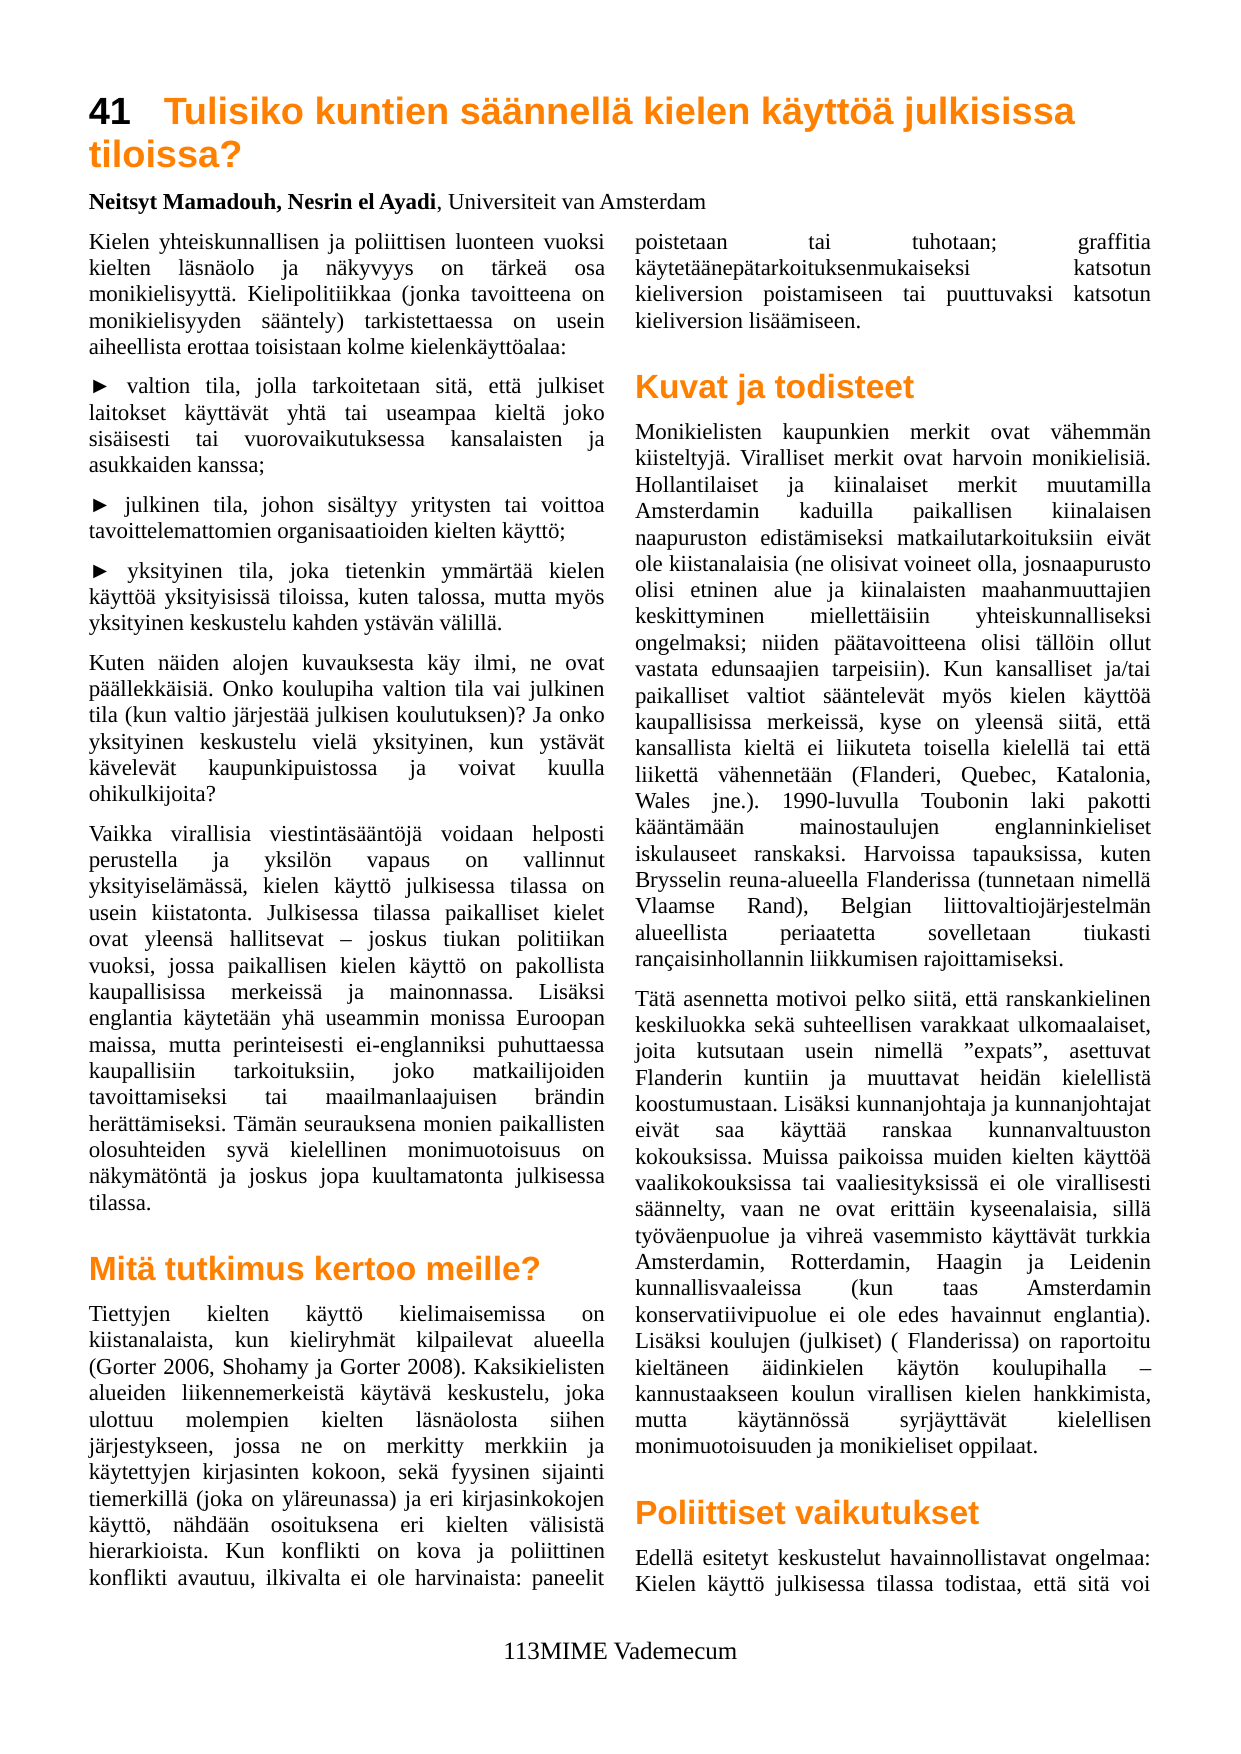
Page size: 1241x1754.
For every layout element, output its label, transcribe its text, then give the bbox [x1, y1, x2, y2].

text Neitsyt Mamadouh, Nesrin el Ayadi, Universiteit van Amsterdam [88, 188, 1152, 215]
text Vaikka virallisia viestintäsääntöjä voidaan helposti perustella ja yksilön vapaus on vallinnut yksityiselämässä, kielen käyttö julkisessa tilassa on usein kiistatonta. Julkisessa tilassa paikalliset kielet ovat yleensä hallitsevat – joskus tiukan politiikan vuoksi, jossa paikallisen kielen käyttö on pakollista kaupallisissa merkeissä ja mainonnassa. Lisäksi englantia käytetään yhä useammin monissa Euroopan maissa, mutta perinteisesti ei-englanniksi puhuttaessa kaupallisiin tarkoituksiin, joko matkailijoiden tavoittamiseksi tai maailmanlaajuisen brändin herättämiseksi. Tämän seurauksena monien paikallisten olosuhteiden syvä kielellinen monimuotoisuus on näkymätöntä ja joskus jopa kuultamatonta julkisessa tilassa. [88, 820, 605, 1215]
text ► valtion tila, jolla tarkoitetaan sitä, että julkiset laitokset käyttävät yhtä tai useampaa kieltä joko sisäisesti tai vuorovaikutuksessa kansalaisten ja asukkaiden kanssa; [88, 372, 605, 478]
text poistetaan tai tuhotaan; graffitia käytetäänepätarkoituksenmukaiseksi katsotun kieliversion poistamiseen tai puuttuvaksi katsotun kieliversion lisäämiseen. [635, 228, 1152, 333]
text ► julkinen tila, johon sisältyy yritysten tai voittoa tavoittelemattomien organisaatioiden kielten käyttö; [88, 491, 605, 544]
text Tätä asennetta motivoi pelko siitä, että ranskankielinen keskiluokka sekä suhteellisen varakkaat ulkomaalaiset, joita kutsutaan usein nimellä ”expats”, asettuvat Flanderin kuntiin ja muuttavat heidän kielellistä koostumustaan. Lisäksi kunnanjohtaja ja kunnanjohtajat eivät saa käyttää ranskaa kunnanvaltuuston kokouksissa. Muissa paikoissa muiden kielten käyttöä vaalikokouksissa tai vaaliesityksissä ei ole virallisesti säännelty, vaan ne ovat erittäin kyseenalaisia, sillä työväenpuolue ja vihreä vasemmisto käyttävät turkkia Amsterdamin, Rotterdamin, Haagin ja Leidenin kunnallisvaaleissa (kun taas Amsterdamin konservatiivipuolue ei ole edes havainnut englantia). Lisäksi koulujen (julkiset) ( Flanderissa) on raportoitu kieltäneen äidinkielen käytön koulupihalla – kannustaakseen koulun virallisen kielen hankkimista, mutta käytännössä syrjäyttävät kielellisen monimuotoisuuden ja monikieliset oppilaat. [635, 984, 1152, 1459]
subtitle Mitä tutkimus kertoo meille? [88, 1249, 605, 1288]
text Kuten näiden alojen kuvauksesta käy ilmi, ne ovat päällekkäisiä. Onko koulupiha valtion tila vai julkinen tila (kun valtio järjestää julkisen koulutuksen)? Ja onko yksityinen keskustelu vielä yksityinen, kun ystävät kävelevät kaupunkipuistossa ja voivat kuulla ohikulkijoita? [88, 649, 605, 807]
subtitle Kuvat ja todisteet [635, 367, 1152, 406]
text Tiettyjen kielten käyttö kielimaisemissa on kiistanalaista, kun kieliryhmät kilpailevat alueella (Gorter 2006, Shohamy ja Gorter 2008). Kaksikielisten alueiden liikennemerkeistä käytävä keskustelu, joka ulottuu molempien kielten läsnäolosta siihen järjestykseen, jossa ne on merkitty merkkiin ja käytettyjen kirjasinten kokoon, sekä fyysinen sijainti tiemerkillä (joka on yläreunassa) ja eri kirjasinkokojen käyttö, nähdään osoituksena eri kielten välisistä hierarkioista. Kun konflikti on kova ja poliittinen konflikti avautuu, ilkivalta ei ole harvinaista: paneelit [88, 1300, 605, 1590]
text Kielen yhteiskunnallisen ja poliittisen luonteen vuoksi kielten läsnäolo ja näkyvyys on tärkeä osa monikielisyyttä. Kielipolitiikkaa (jonka tavoitteena on monikielisyyden sääntely) tarkistettaessa on usein aiheellista erottaa toisistaan kolme kielenkäyttöalaa: [88, 228, 605, 359]
text Edellä esitetyt keskustelut havainnollistavat ongelmaa: Kielen käyttö julkisessa tilassa todistaa, että sitä voi [635, 1544, 1152, 1597]
subtitle Poliittiset vaikutukset [635, 1493, 1152, 1531]
subtitle Tulisiko kuntien säännellä kielen käyttöä julkisissa tiloissa? [88, 88, 1152, 176]
text Monikielisten kaupunkien merkit ovat vähemmän kiisteltyjä. Viralliset merkit ovat harvoin monikielisiä. Hollantilaiset ja kiinalaiset merkit muutamilla Amsterdamin kaduilla paikallisen kiinalaisen naapuruston edistämiseksi matkailutarkoituksiin eivät ole kiistanalaisia (ne olisivat voineet olla, josnaapurusto olisi etninen alue ja kiinalaisten maahanmuuttajien keskittyminen miellettäisiin yhteiskunnalliseksi ongelmaksi; niiden päätavoitteena olisi tällöin ollut vastata edunsaajien tarpeisiin). Kun kansalliset ja/tai paikalliset valtiot sääntelevät myös kielen käyttöä kaupallisissa merkeissä, kyse on yleensä siitä, että kansallista kieltä ei liikuteta toisella kielellä tai että liikettä vähennetään (Flanderi, Quebec, Katalonia, Wales jne.). 1990-luvulla Toubonin laki pakotti kääntämään mainostaulujen englanninkieliset iskulauseet ranskaksi. Harvoissa tapauksissa, kuten Brysselin reuna-alueella Flanderissa (tunnetaan nimellä Vlaamse Rand), Belgian liittovaltiojärjestelmän alueellista periaatetta sovelletaan tiukasti rançaisinhollannin liikkumisen rajoittamiseksi. [635, 418, 1152, 972]
text ► yksityinen tila, joka tietenkin ymmärtää kielen käyttöä yksityisissä tiloissa, kuten talossa, mutta myös yksityinen keskustelu kahden ystävän välillä. [88, 557, 605, 636]
